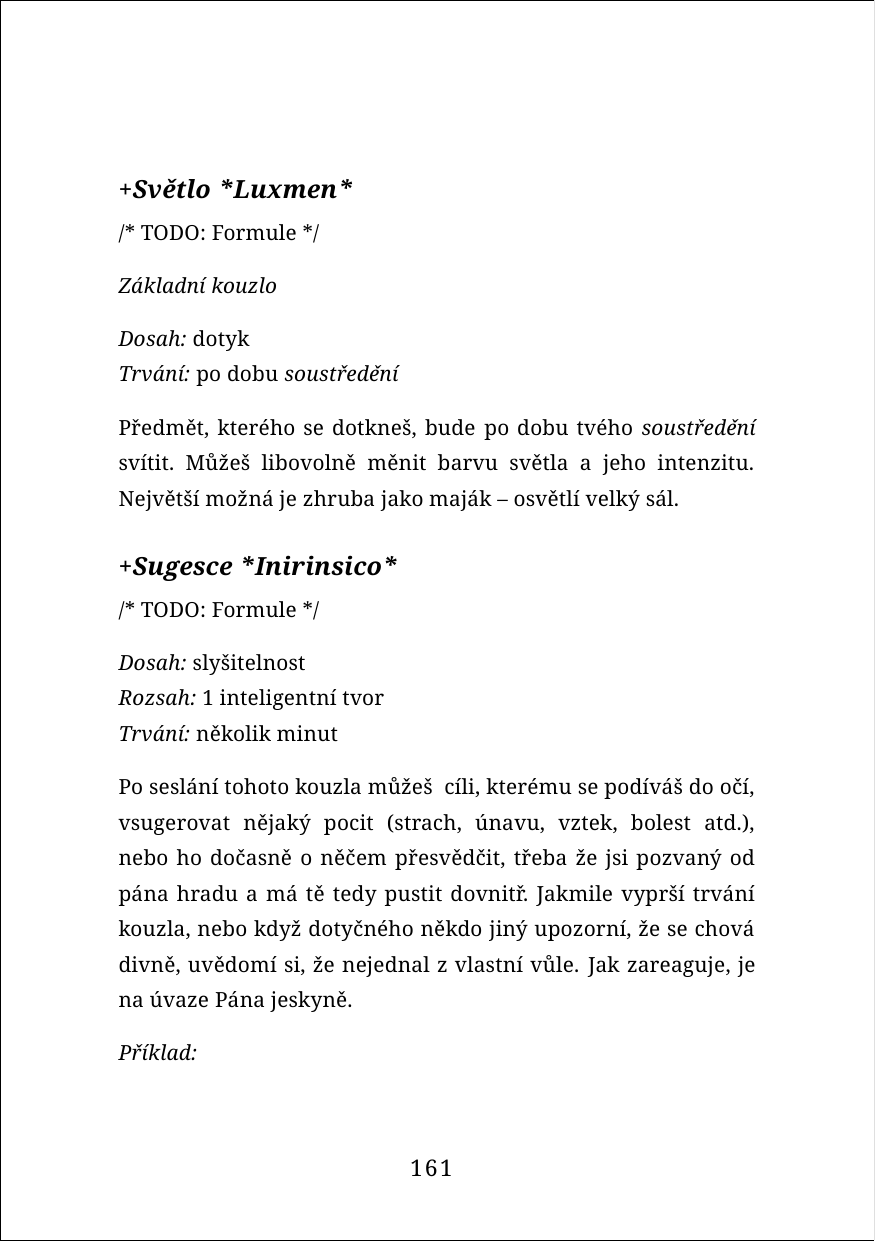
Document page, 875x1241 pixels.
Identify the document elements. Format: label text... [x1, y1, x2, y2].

text Předmět, kterého se dotkneš, bude po dobu tvého soustředění svítit. Můžeš libovolně měnit barvu světla a jeho intenzitu. Největší možná je zhruba jako maják – osvětlí velký sál. [118, 413, 756, 512]
text Dosah: slyšitelnost Rozsah: 1 inteligentní tvor Trvání: několik minut [118, 648, 756, 747]
text Základní kouzlo [118, 271, 756, 299]
subtitle +Světlo *Luxmen* [118, 172, 756, 206]
text Dosah: dotyk Trvání: po dobu soustředění [118, 324, 756, 388]
text Po seslání tohoto kouzla můžeš cíli, kterému se podíváš do očí, vsugerovat nějaký pocit (strach, únavu, vztek, bolest atd.), nebo ho dočasně o něčem přesvědčit, třeba že jsi pozvaný od pána hradu a má tě tedy pustit dovnitř. Jakmile vyprší trvání kouzla, nebo když dotyčného někdo jiný upozorní, že se chová divně, uvědomí si, že nejednal z vlastní vůle. Jak zareaguje, je na úvaze Pána jeskyně. [118, 772, 756, 1014]
subtitle +Sugesce *Inirinsico* [118, 549, 756, 583]
text /* TODO: Formule */ [118, 218, 756, 246]
text Příklad: [118, 1038, 756, 1067]
text /* TODO: Formule */ [118, 595, 756, 623]
